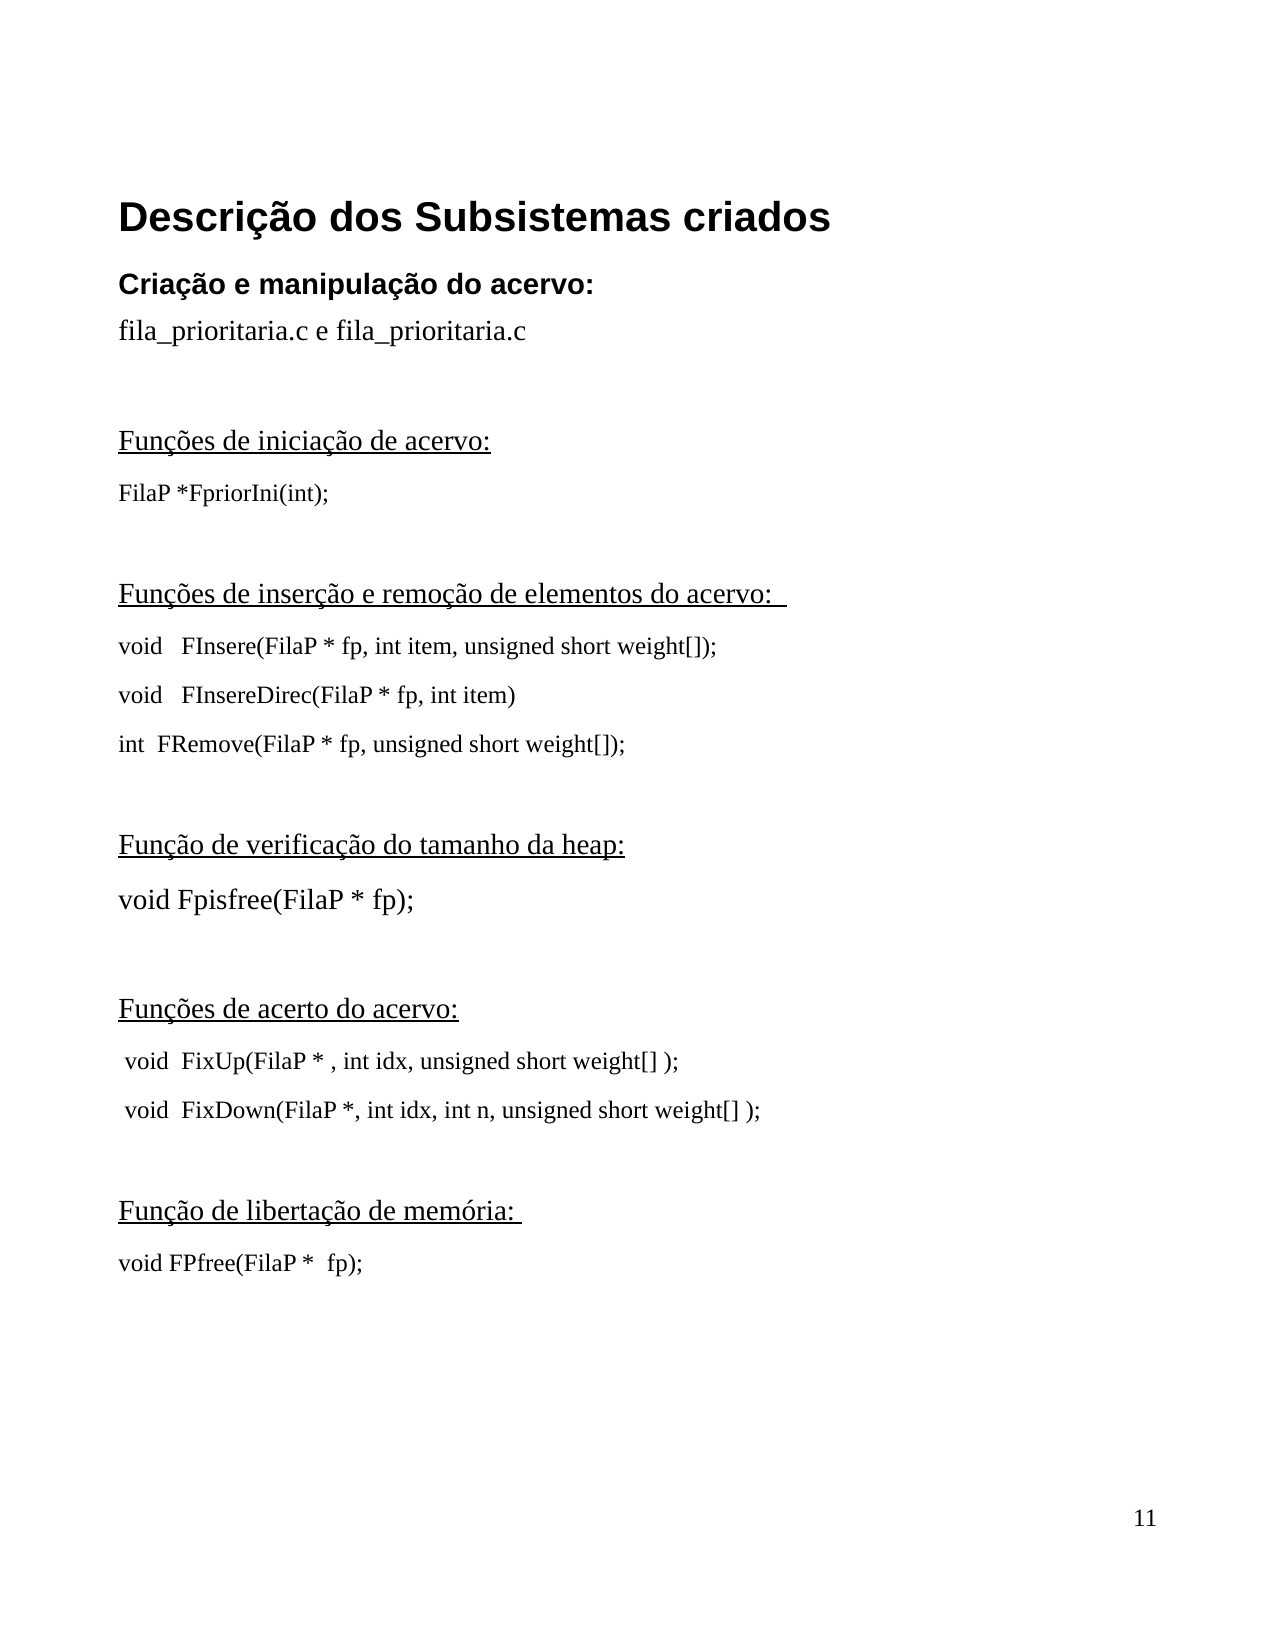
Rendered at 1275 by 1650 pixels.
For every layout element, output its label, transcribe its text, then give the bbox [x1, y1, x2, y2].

text Funções de inserção e remoção de elementos do acervo: [118, 576, 1157, 609]
text void FPfree(FilaP * fp); [118, 1248, 1157, 1277]
text void Fpisfree(FilaP * fp); [118, 882, 1157, 915]
text Função de libertação de memória: [118, 1193, 1157, 1227]
text void FixUp(FilaP * , int idx, unsigned short weight[] ); [118, 1046, 1157, 1075]
text Funções de acerto do acervo: [118, 991, 1157, 1025]
subtitle Criação e manipulação do acervo: [118, 267, 1157, 301]
subtitle Descrição dos Subsistemas criados [118, 192, 1157, 240]
text void FInsereDirec(FilaP * fp, int item) [118, 680, 1157, 708]
text void FixDown(FilaP *, int idx, int n, unsigned short weight[] ); [118, 1095, 1157, 1124]
text Funções de iniciação de acervo: [118, 423, 1157, 457]
text int FRemove(FilaP * fp, unsigned short weight[]); [118, 729, 1157, 758]
text Função de verificação do tamanho da heap: [118, 827, 1157, 861]
text fila_prioritaria.c e fila_prioritaria.c [118, 313, 1157, 347]
text void FInsere(FilaP * fp, int item, unsigned short weight[]); [118, 631, 1157, 659]
text FilaP *FpriorIni(int); [118, 478, 1157, 507]
